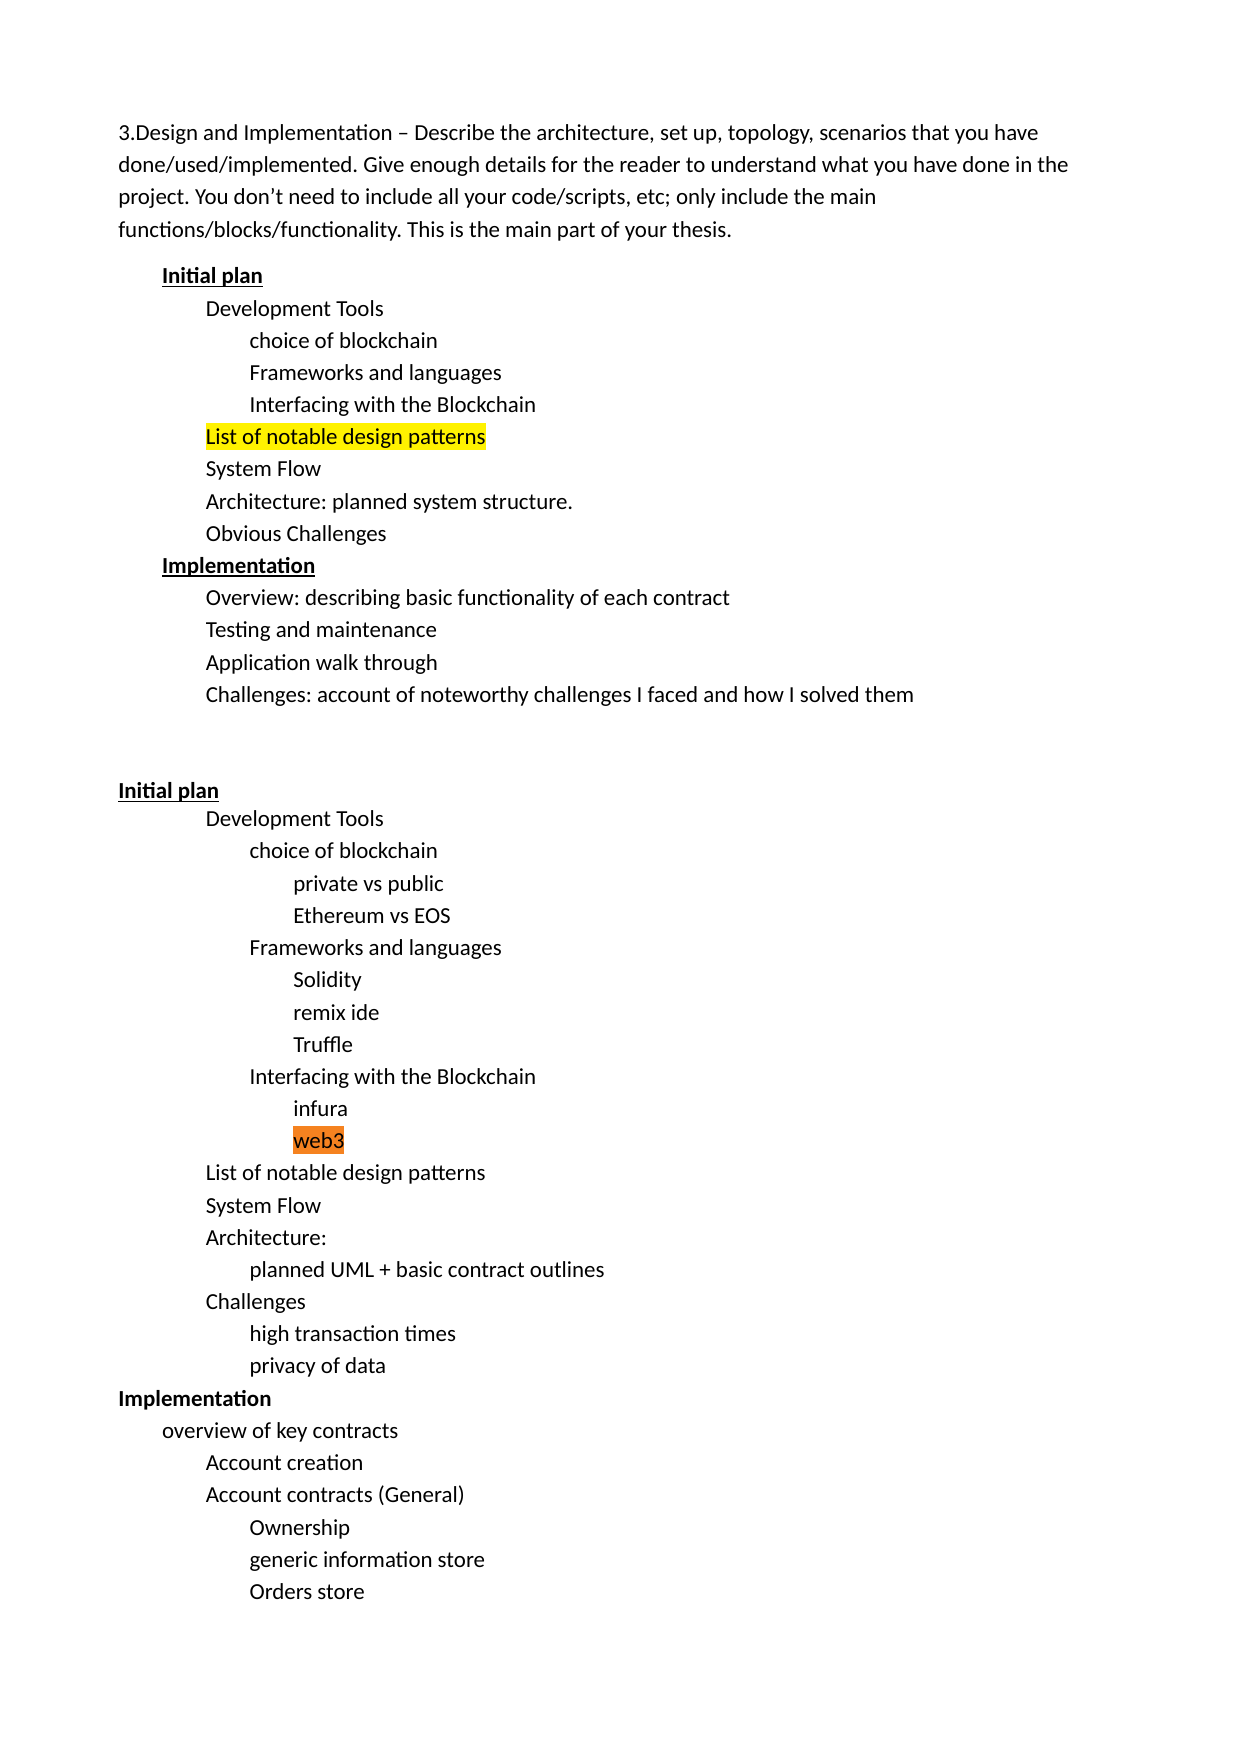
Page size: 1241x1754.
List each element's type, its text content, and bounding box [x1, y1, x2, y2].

text Orders store [118, 1577, 1122, 1605]
text Testing and maintenance [118, 616, 1122, 643]
text 3.Design and Implementation – Describe the architecture, set up, topology, scenarios that you have done/used/implemented. Give enough details for the reader to understand what you have done in the project. You don’t need to include all your code/scripts, etc; only include the main functions/blocks/functionality. This is the main part of your thesis. [118, 118, 1122, 243]
text Challenges [118, 1287, 1122, 1315]
text high transaction times [118, 1319, 1122, 1347]
text Interfacing with the Blockchain [118, 390, 1122, 418]
text Initial plan [118, 776, 1122, 804]
text Implementation [118, 1384, 1122, 1412]
text Account creation [118, 1448, 1122, 1476]
text remix ide [118, 998, 1122, 1026]
text Overview: describing basic functionality of each contract [118, 583, 1122, 611]
text List of notable design patterns [118, 422, 1122, 450]
text overview of key contracts [118, 1416, 1122, 1444]
text Implementation [118, 551, 1122, 579]
text List of notable design patterns [118, 1158, 1122, 1187]
text Frameworks and languages [118, 358, 1122, 386]
text Solidity [118, 965, 1122, 993]
text privacy of data [118, 1352, 1122, 1380]
text Initial plan [118, 261, 1122, 289]
text planned UML + basic contract outlines [118, 1255, 1122, 1283]
text choice of blockchain [118, 326, 1122, 354]
text web3 [118, 1126, 1122, 1154]
text Account contracts (General) [118, 1480, 1122, 1508]
text Architecture: planned system structure. [118, 487, 1122, 515]
text Architecture: [118, 1223, 1122, 1251]
text Development Tools [118, 804, 1122, 832]
text Ownership [118, 1513, 1122, 1541]
text choice of blockchain [118, 837, 1122, 865]
text Challenges: account of noteworthy challenges I faced and how I solved them [118, 680, 1122, 708]
text Obvious Challenges [118, 519, 1122, 547]
text Interfacing with the Blockchain [118, 1062, 1122, 1090]
text System Flow [118, 454, 1122, 483]
text infura [118, 1094, 1122, 1122]
text Frameworks and languages [118, 933, 1122, 961]
text Application walk through [118, 648, 1122, 676]
text Ethereum vs EOS [118, 901, 1122, 929]
text generic information store [118, 1545, 1122, 1573]
text System Flow [118, 1191, 1122, 1219]
text Development Tools [118, 294, 1122, 322]
text Truffle [118, 1030, 1122, 1058]
text private vs public [118, 869, 1122, 897]
